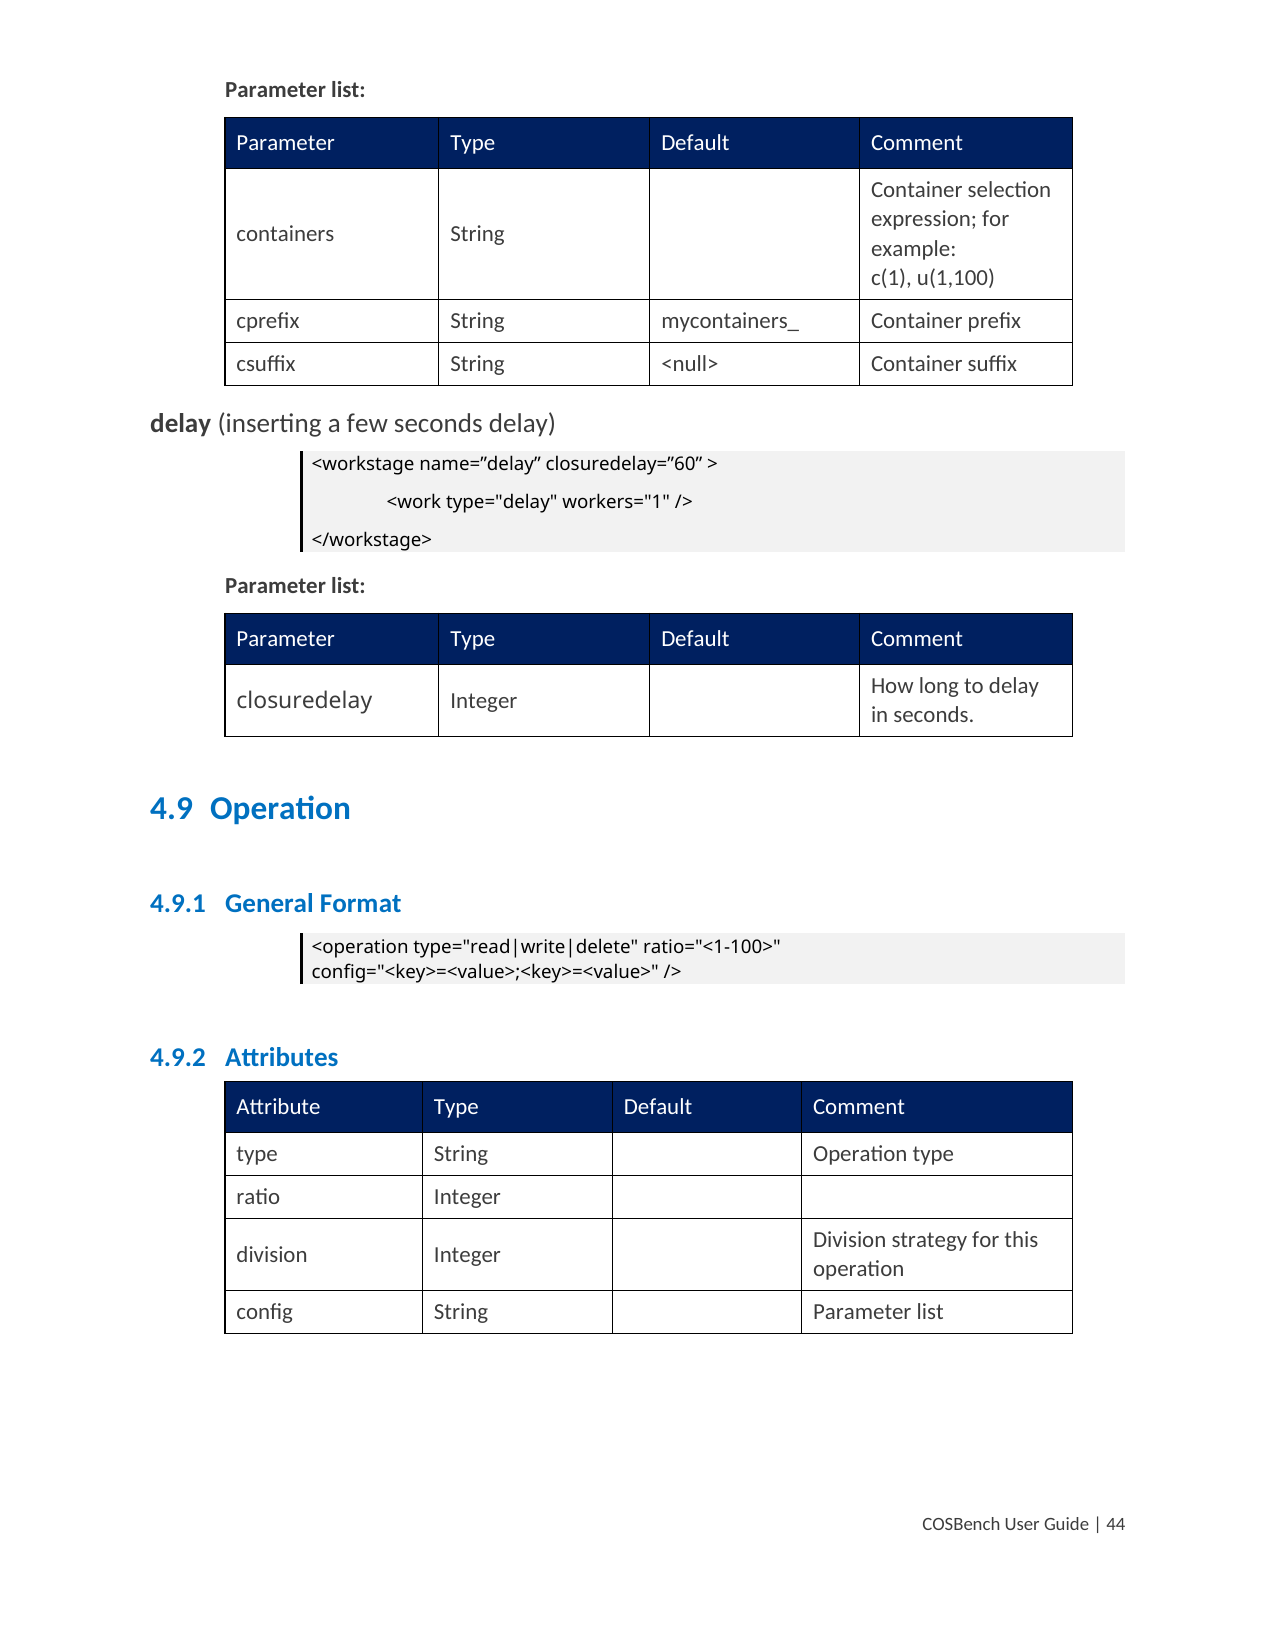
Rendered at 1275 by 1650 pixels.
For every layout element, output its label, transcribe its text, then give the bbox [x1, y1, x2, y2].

table_header Type [423, 1082, 612, 1132]
table_cell String [423, 1291, 612, 1333]
table_cell String [439, 343, 649, 384]
text </workstage> [303, 527, 1125, 552]
table_cell division [226, 1219, 422, 1290]
table_header Type [439, 614, 649, 664]
table_cell Integer [423, 1219, 612, 1290]
table_header Comment [860, 614, 1072, 664]
table_cell String [439, 169, 649, 299]
table_cell Parameter list [802, 1291, 1072, 1333]
table_cell [613, 1219, 801, 1290]
table_cell [802, 1176, 1072, 1218]
table_cell Integer [423, 1176, 612, 1218]
table_cell <null> [650, 343, 859, 384]
table_cell Integer [439, 665, 649, 736]
table_cell mycontainers_ [650, 300, 859, 342]
table_cell [613, 1176, 801, 1218]
table_cell String [423, 1133, 612, 1175]
table_cell Division strategy for this operation [802, 1219, 1072, 1290]
text <workstage name=”delay” closuredelay=”60” > [303, 451, 1125, 476]
table_cell config [226, 1291, 422, 1333]
table_cell csuffix [226, 343, 438, 384]
subtitle Operation [150, 787, 1125, 828]
subtitle delay (inserting a few seconds delay) [150, 406, 1125, 439]
table_cell [650, 169, 859, 299]
table_header Comment [802, 1082, 1072, 1132]
table_header Default [650, 614, 859, 664]
table_cell Container suffix [860, 343, 1072, 384]
table_cell Container selection expression; for example: c(1), u(1,100) [860, 169, 1072, 299]
table_header Parameter [226, 118, 438, 168]
table_header Default [613, 1082, 801, 1132]
table_cell containers [226, 169, 438, 299]
table_cell cprefix [226, 300, 438, 342]
table_cell Container prefix [860, 300, 1072, 342]
table_header Comment [860, 118, 1072, 168]
table_cell ratio [226, 1176, 422, 1218]
table_cell String [439, 300, 649, 342]
subtitle General Format [150, 886, 1125, 919]
table_cell closuredelay [226, 665, 438, 736]
table_cell How long to delay in seconds. [860, 665, 1072, 736]
text <work type="delay" workers="1" /> [303, 488, 1125, 514]
table_header Type [439, 118, 649, 168]
table_cell [613, 1291, 801, 1333]
table_cell type [226, 1133, 422, 1175]
table_header Default [650, 118, 859, 168]
table_cell [650, 665, 859, 736]
table_header Parameter [226, 614, 438, 664]
text <operation type="read|write|delete" ratio="<1-100>" config="<key>=<value>;<key>=<value>" /> [303, 933, 1125, 984]
table_cell Operation type [802, 1133, 1072, 1175]
table_header Attribute [226, 1082, 422, 1132]
text Parameter list: [225, 571, 1125, 599]
table_cell [613, 1133, 801, 1175]
text Parameter list: [225, 75, 1125, 103]
subtitle Attributes [150, 1040, 1125, 1073]
